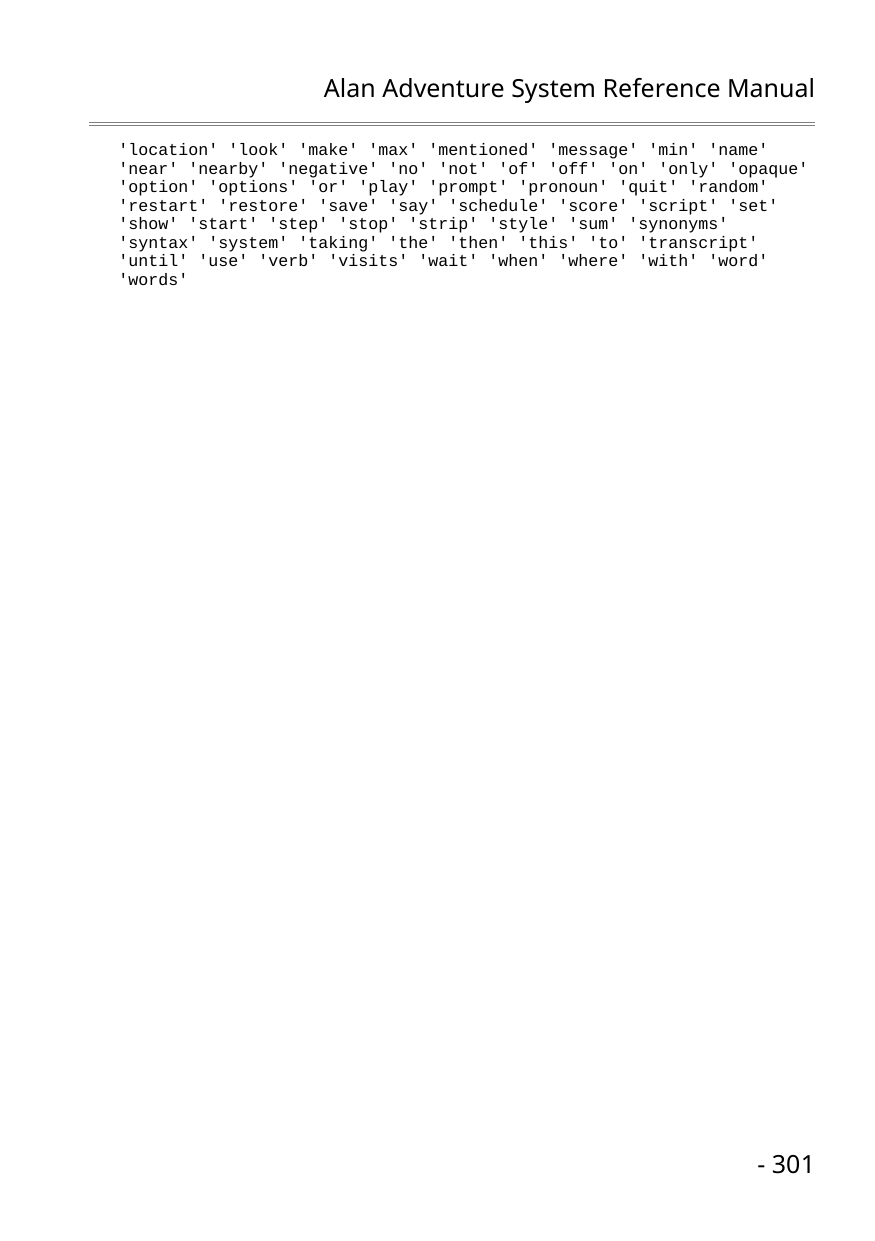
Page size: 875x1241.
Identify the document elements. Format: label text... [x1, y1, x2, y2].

text 'location' 'look' 'make' 'max' 'mentioned' 'message' 'min' 'name' 'near' 'nearby' 'negative' 'no' 'not' 'of' 'off' 'on' 'only' 'opaque' 'option' 'options' 'or' 'play' 'prompt' 'pronoun' 'quit' 'random' 'restart' 'restore' 'save' 'say' 'schedule' 'score' 'script' 'set' 'show' 'start' 'step' 'stop' 'strip' 'style' 'sum' 'synonyms' 'syntax' 'system' 'taking' 'the' 'then' 'this' 'to' 'transcript' 'until' 'use' 'verb' 'visits' 'wait' 'when' 'where' 'with' 'word' 'words' [118, 142, 815, 290]
